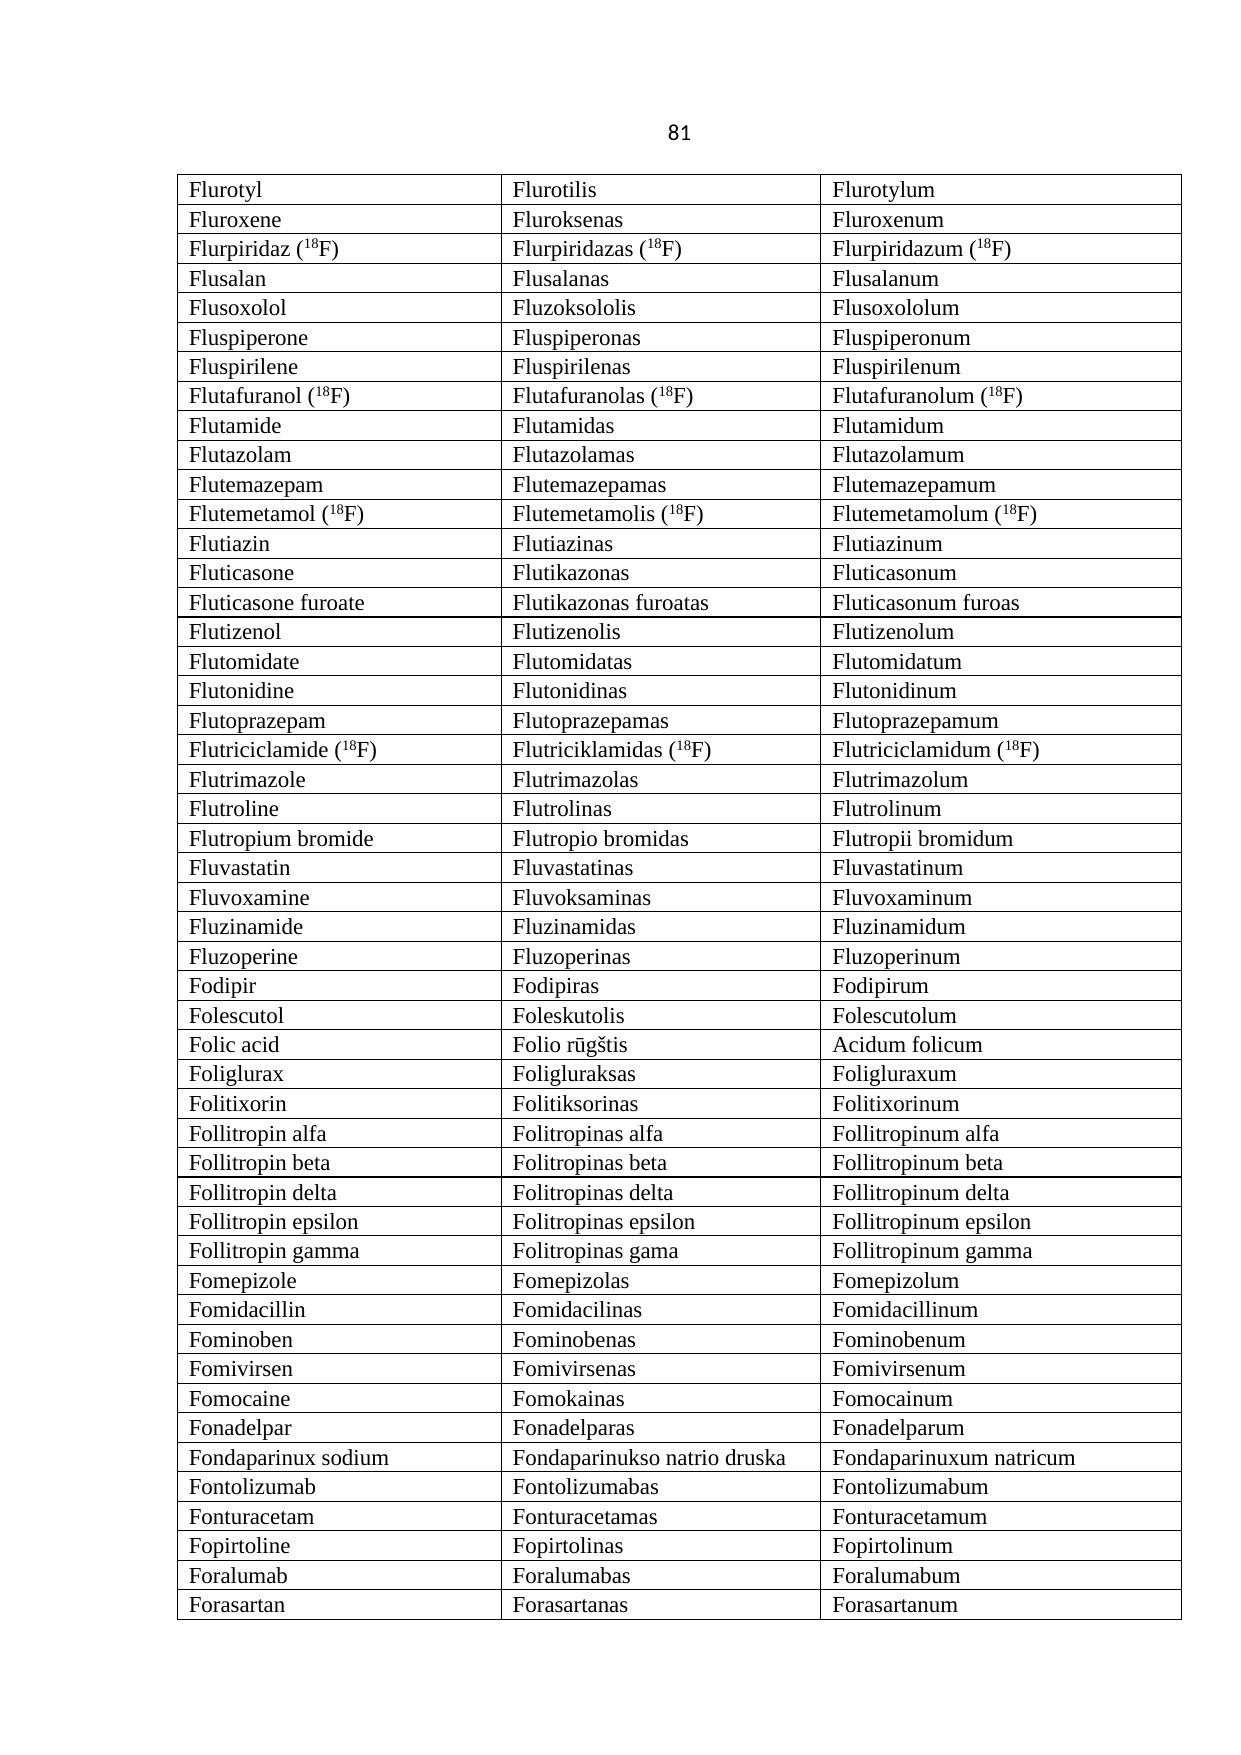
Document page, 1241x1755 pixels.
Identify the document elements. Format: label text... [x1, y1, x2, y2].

table_cell Forasartanas [502, 1590, 820, 1619]
table_cell Flurotilis [502, 175, 820, 204]
table_cell Fluvastatin [178, 853, 501, 882]
table_cell Fopirtolinum [821, 1531, 1181, 1560]
table_cell Foralumab [178, 1561, 501, 1589]
table_cell Fodipirum [821, 971, 1181, 999]
table_cell Fondaparinux sodium [178, 1443, 501, 1471]
table_cell Folitropinas beta [502, 1148, 820, 1176]
table_cell Follitropinum delta [821, 1178, 1181, 1206]
table_cell Flutoprazepamum [821, 706, 1181, 734]
table_cell Fondaparinukso natrio druska [502, 1443, 820, 1471]
table_cell Follitropinum gamma [821, 1236, 1181, 1265]
table_cell Fluspirilene [178, 352, 501, 381]
table_cell Fonturacetamum [821, 1502, 1181, 1530]
table_cell Fluticasone [178, 559, 501, 587]
table_cell Fominobenum [821, 1325, 1181, 1353]
table_cell Flutropium bromide [178, 824, 501, 852]
table_cell Flutemazepam [178, 470, 501, 498]
table_cell Flusalan [178, 264, 501, 292]
table_cell Fluspiperone [178, 323, 501, 351]
table_cell Fluspiperonas [502, 323, 820, 351]
table_cell Fluspirilenas [502, 352, 820, 381]
table_cell Flusalanum [821, 264, 1181, 292]
table_cell Fomivirsen [178, 1354, 501, 1383]
table_cell Flutafuranolum (18F) [821, 382, 1181, 410]
table_cell Flutoprazepam [178, 706, 501, 734]
table_cell Flurotyl [178, 175, 501, 204]
table_cell Fopirtolinas [502, 1531, 820, 1560]
table_cell Fluzoperinas [502, 942, 820, 970]
table_cell Folitiksorinas [502, 1089, 820, 1117]
table_cell Follitropin alfa [178, 1119, 501, 1147]
table_cell Folitropinas gama [502, 1236, 820, 1265]
table_cell Flusoxolol [178, 293, 501, 322]
table_cell Flutizenolis [502, 618, 820, 646]
table_cell Fluticasone furoate [178, 588, 501, 616]
table_cell Flutiazinas [502, 529, 820, 557]
table_cell Flutizenolum [821, 618, 1181, 646]
table_cell Flutazolamum [821, 441, 1181, 469]
table_cell Flutamidas [502, 411, 820, 439]
table_cell Fomocainum [821, 1384, 1181, 1412]
table_cell Flutemazepamum [821, 470, 1181, 498]
table_cell Fonadelpar [178, 1413, 501, 1442]
table_cell Fonturacetam [178, 1502, 501, 1530]
table_cell Fluspiperonum [821, 323, 1181, 351]
table_cell Fominoben [178, 1325, 501, 1353]
table_cell Flutoprazepamas [502, 706, 820, 734]
table_cell Follitropinum beta [821, 1148, 1181, 1176]
table_cell Forasartan [178, 1590, 501, 1619]
table_cell Flutriciklamidas (18F) [502, 735, 820, 764]
table_cell Foralumabas [502, 1561, 820, 1589]
table_cell Flutonidine [178, 676, 501, 705]
table_cell Flutropio bromidas [502, 824, 820, 852]
table_cell Folitropinas epsilon [502, 1207, 820, 1235]
table_cell Flutropii bromidum [821, 824, 1181, 852]
table_cell Flutikazonas [502, 559, 820, 587]
table_cell Folescutol [178, 1001, 501, 1029]
table_cell Fluvoxaminum [821, 883, 1181, 911]
table_cell Folitropinas delta [502, 1178, 820, 1206]
table_cell Flutonidinas [502, 676, 820, 705]
table_cell Flutriciclamidum (18F) [821, 735, 1181, 764]
table_cell Flutomidatum [821, 647, 1181, 675]
table_cell Fluvoxamine [178, 883, 501, 911]
table_cell Fomidacillinum [821, 1295, 1181, 1324]
table_cell Fluspirilenum [821, 352, 1181, 381]
table_cell Fontolizumabum [821, 1472, 1181, 1501]
table_cell Flutiazinum [821, 529, 1181, 557]
table_cell Fluvastatinas [502, 853, 820, 882]
table_cell Flurpiridazas (18F) [502, 234, 820, 263]
table_cell Fluzinamidum [821, 912, 1181, 941]
table_cell Foralumabum [821, 1561, 1181, 1589]
table_cell Folitixorin [178, 1089, 501, 1117]
table_cell Flutazolamas [502, 441, 820, 469]
table_cell Folic acid [178, 1030, 501, 1058]
table_cell Flutrimazole [178, 765, 501, 793]
table_cell Flutamidum [821, 411, 1181, 439]
table_cell Flutrolinas [502, 794, 820, 823]
table_cell Follitropin epsilon [178, 1207, 501, 1235]
table_cell Fomidacillin [178, 1295, 501, 1324]
table_cell Flutafuranol (18F) [178, 382, 501, 410]
table_cell Fonturacetamas [502, 1502, 820, 1530]
table_cell Foleskutolis [502, 1001, 820, 1029]
table_cell Fodipiras [502, 971, 820, 999]
table_cell Fluticasonum [821, 559, 1181, 587]
table_cell Fomepizolum [821, 1266, 1181, 1294]
table_cell Flutizenol [178, 618, 501, 646]
table_cell Fonadelparas [502, 1413, 820, 1442]
table_cell Flutroline [178, 794, 501, 823]
table_cell Follitropinum epsilon [821, 1207, 1181, 1235]
table_cell Flutikazonas furoatas [502, 588, 820, 616]
table_cell Flutemetamolis (18F) [502, 500, 820, 528]
table_cell Flusalanas [502, 264, 820, 292]
table_cell Follitropin delta [178, 1178, 501, 1206]
table_cell Fluroxenum [821, 205, 1181, 233]
table_cell Acidum folicum [821, 1030, 1181, 1058]
table_cell Foligluraksas [502, 1060, 820, 1088]
table_cell Fluzoperinum [821, 942, 1181, 970]
table_cell Fomidacilinas [502, 1295, 820, 1324]
table_cell Flurotylum [821, 175, 1181, 204]
table_cell Flutemetamol (18F) [178, 500, 501, 528]
table_cell Fluroxene [178, 205, 501, 233]
table_cell Fluticasonum furoas [821, 588, 1181, 616]
table_cell Flutomidatas [502, 647, 820, 675]
table_cell Flutemazepamas [502, 470, 820, 498]
table_cell Follitropin beta [178, 1148, 501, 1176]
table_cell Flutrolinum [821, 794, 1181, 823]
table_cell Flutamide [178, 411, 501, 439]
table_cell Fominobenas [502, 1325, 820, 1353]
table_cell Fomepizole [178, 1266, 501, 1294]
table_cell Folitropinas alfa [502, 1119, 820, 1147]
table_cell Flutazolam [178, 441, 501, 469]
table_cell Fluzinamide [178, 912, 501, 941]
table_cell Flutriciclamide (18F) [178, 735, 501, 764]
table_cell Flurpiridazum (18F) [821, 234, 1181, 263]
table_cell Fodipir [178, 971, 501, 999]
table_cell Fomocaine [178, 1384, 501, 1412]
table_cell Forasartanum [821, 1590, 1181, 1619]
table_cell Flutiazin [178, 529, 501, 557]
table_cell Follitropin gamma [178, 1236, 501, 1265]
table_cell Folio rūgštis [502, 1030, 820, 1058]
table_cell Fluzinamidas [502, 912, 820, 941]
table_cell Fontolizumab [178, 1472, 501, 1501]
table_cell Fondaparinuxum natricum [821, 1443, 1181, 1471]
table_cell Flusoxololum [821, 293, 1181, 322]
table_cell Fluvastatinum [821, 853, 1181, 882]
table_cell Fluzoperine [178, 942, 501, 970]
table_cell Folescutolum [821, 1001, 1181, 1029]
table_cell Fomivirsenas [502, 1354, 820, 1383]
table_cell Foliglurax [178, 1060, 501, 1088]
table_cell Flutrimazolum [821, 765, 1181, 793]
table_cell Fluzoksololis [502, 293, 820, 322]
table_cell Foligluraxum [821, 1060, 1181, 1088]
table_cell Flutonidinum [821, 676, 1181, 705]
table_cell Fluvoksaminas [502, 883, 820, 911]
table_cell Fopirtoline [178, 1531, 501, 1560]
table_cell Fonadelparum [821, 1413, 1181, 1442]
table_cell Follitropinum alfa [821, 1119, 1181, 1147]
table_cell Fomepizolas [502, 1266, 820, 1294]
table_cell Flutrimazolas [502, 765, 820, 793]
table_cell Flutemetamolum (18F) [821, 500, 1181, 528]
table_cell Fontolizumabas [502, 1472, 820, 1501]
table_cell Fluroksenas [502, 205, 820, 233]
table_cell Folitixorinum [821, 1089, 1181, 1117]
table_cell Fomivirsenum [821, 1354, 1181, 1383]
table_cell Fomokainas [502, 1384, 820, 1412]
table_cell Flutafuranolas (18F) [502, 382, 820, 410]
table_cell Flutomidate [178, 647, 501, 675]
table_cell Flurpiridaz (18F) [178, 234, 501, 263]
